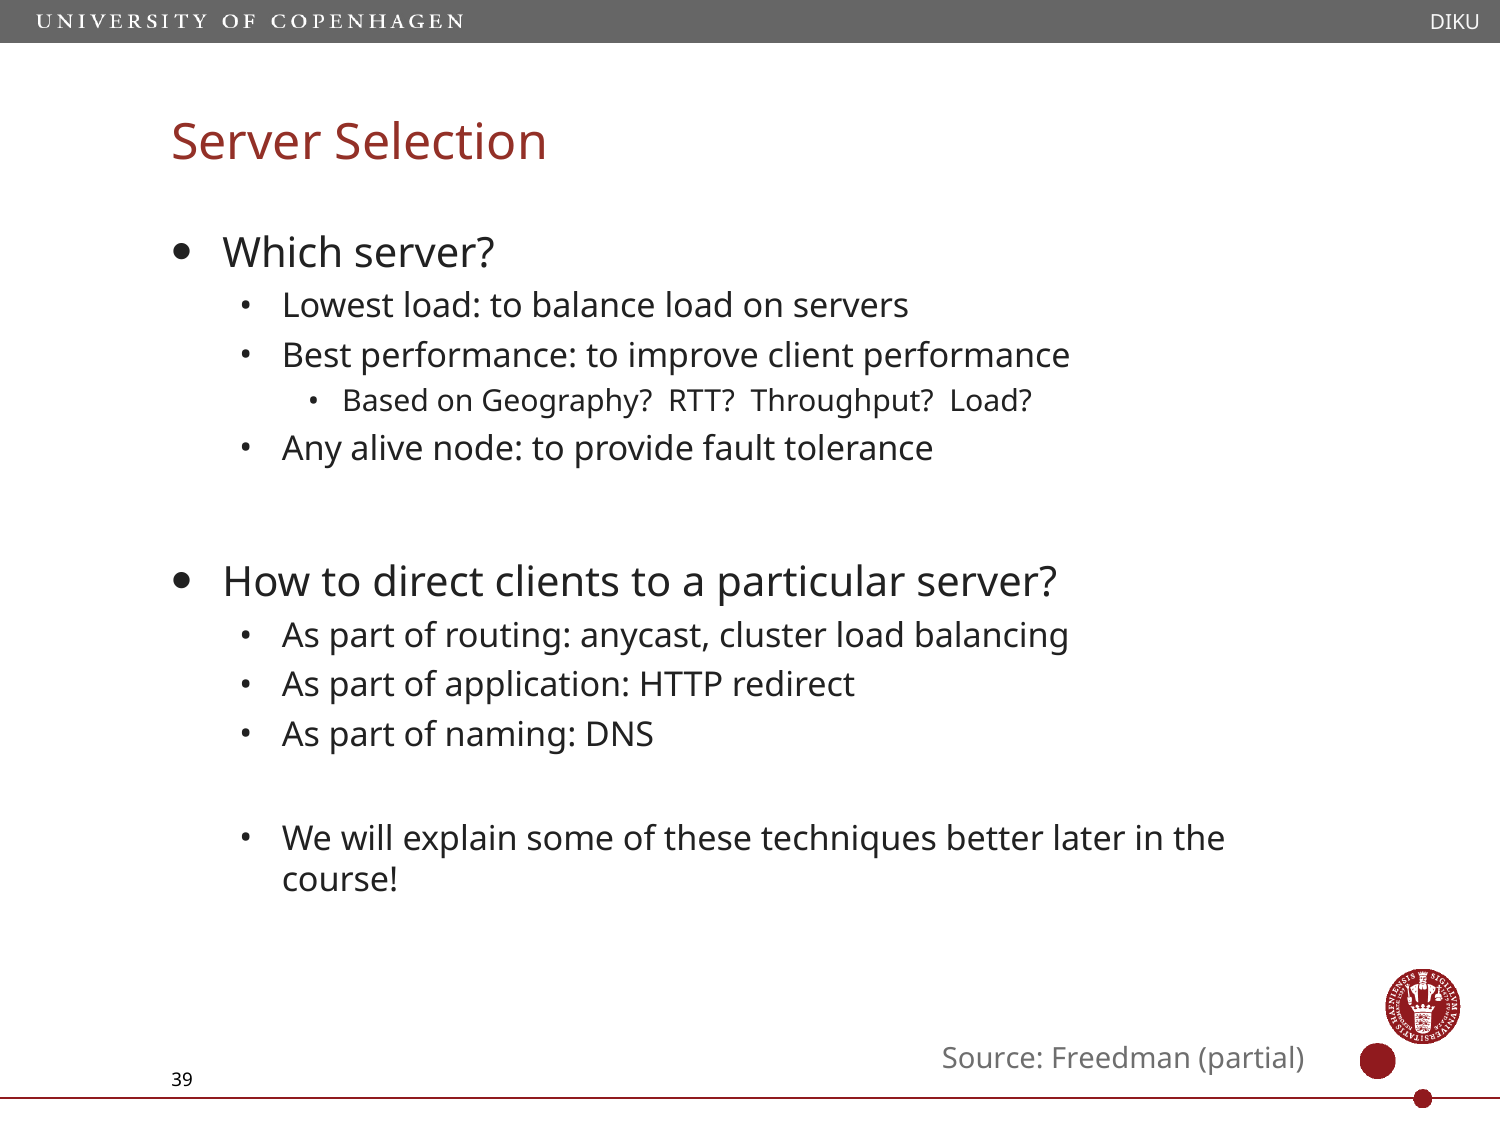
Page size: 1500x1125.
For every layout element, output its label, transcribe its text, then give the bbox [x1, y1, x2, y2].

list Which server? Lowest load: to balance load on servers Best performance: to improve client performance Based on Geography? RTT? Throughput? Load? Any alive node: to provide fault tolerance How to direct clients to a particular server? As part of routing: anycast, cluster load balancing As part of application: HTTP redirect As part of naming: DNS We will explain some of these techniques better later in the course! [171, 225, 1329, 900]
text_box [171, 1067, 522, 1092]
text_box Source: Freedman (partial) [927, 1031, 1365, 1083]
picture [0, 910, 1500, 1122]
text_box DIKU [469, 0, 1495, 43]
title Server Selection [171, 75, 1329, 171]
